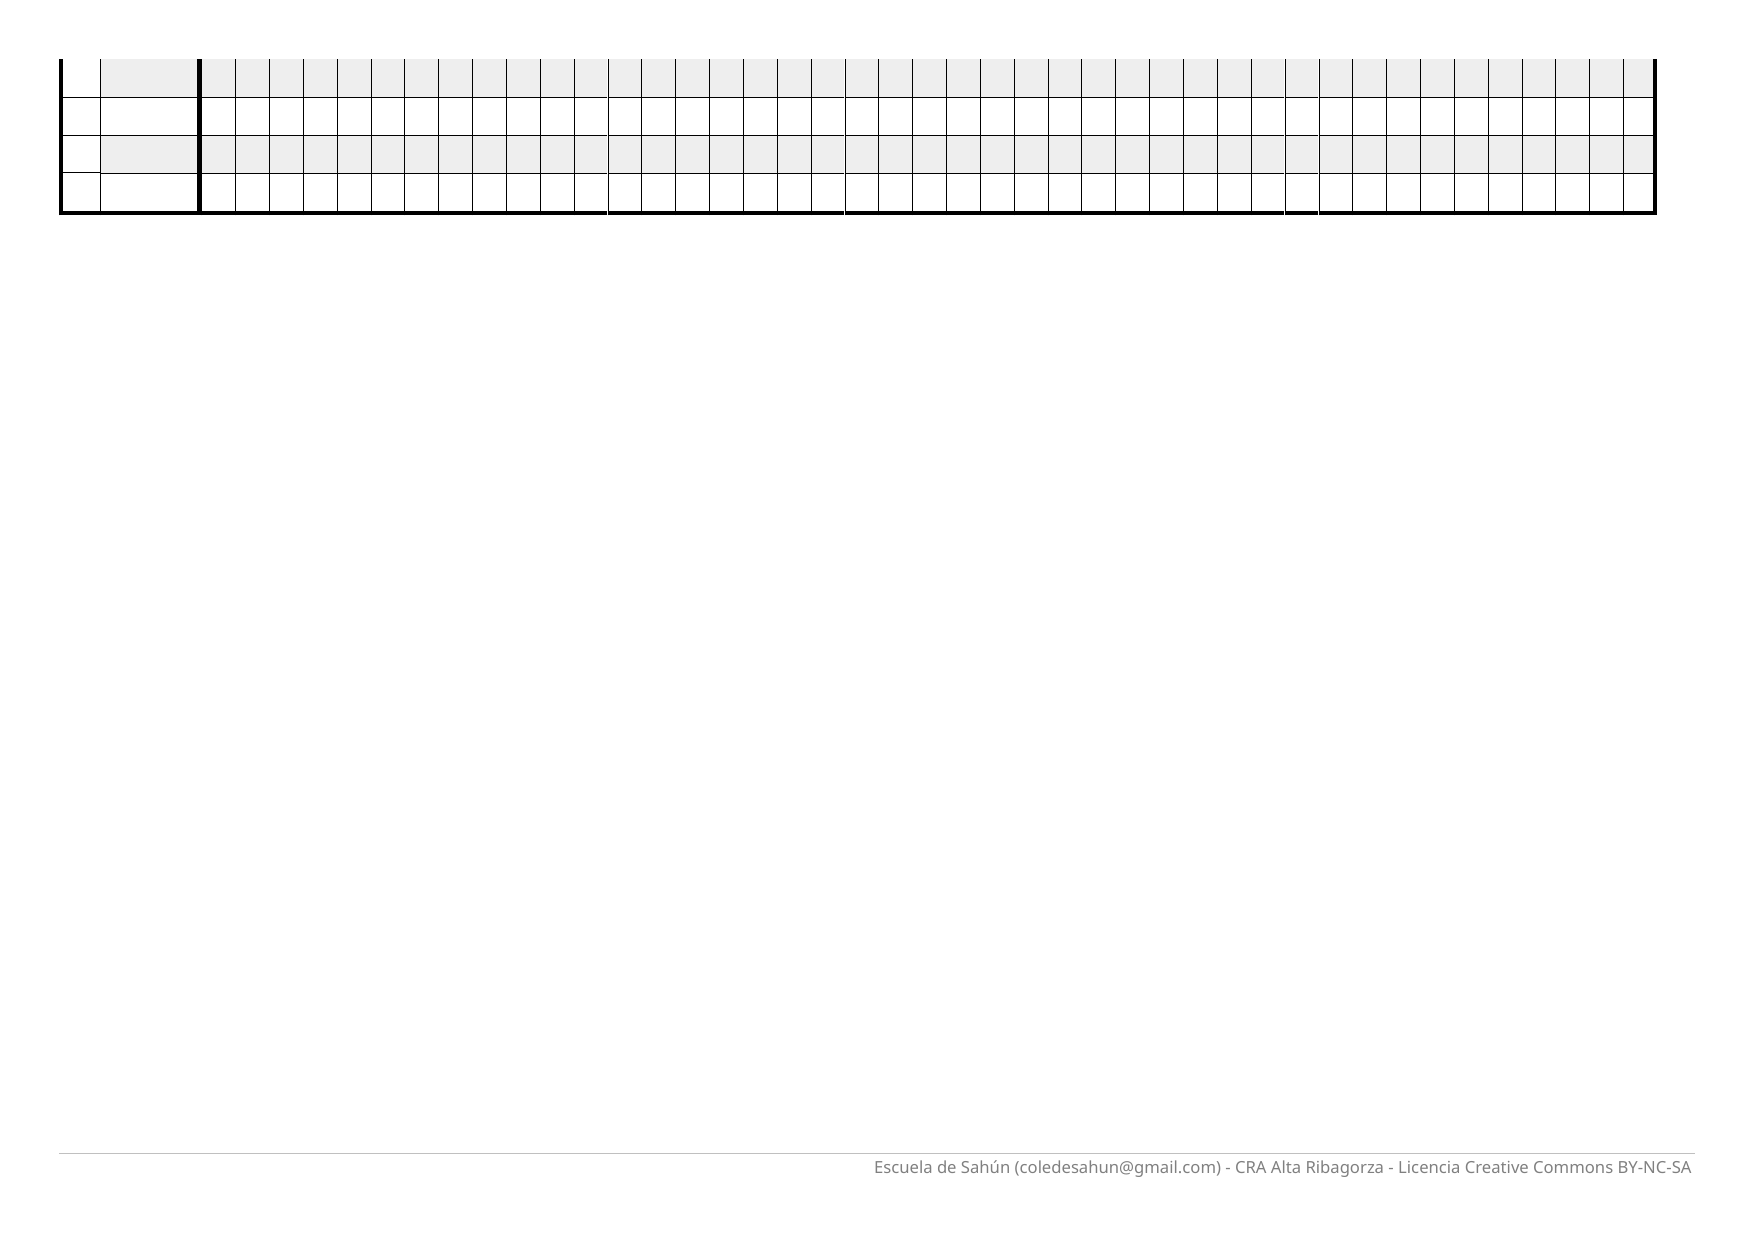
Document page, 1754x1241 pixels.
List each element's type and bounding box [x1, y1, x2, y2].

table_cell [879, 136, 912, 173]
table_cell [778, 59, 811, 97]
table_cell [1015, 59, 1048, 97]
table_cell [1590, 98, 1623, 135]
table_cell [744, 98, 777, 135]
table_cell [1049, 98, 1081, 135]
table_cell [1353, 174, 1386, 211]
table_cell [473, 136, 506, 173]
table_cell [1082, 136, 1115, 173]
table_cell [981, 59, 1014, 97]
table_cell [1218, 59, 1251, 97]
table_cell [710, 174, 743, 211]
table_cell [846, 174, 878, 211]
table_cell [947, 98, 980, 135]
table_cell [270, 59, 303, 97]
table_cell [1590, 59, 1623, 97]
table_cell [304, 136, 337, 173]
table_cell [507, 59, 540, 97]
table_cell [304, 174, 337, 211]
table_cell [372, 174, 404, 211]
table_cell [676, 98, 709, 135]
table_cell [778, 174, 811, 211]
table_cell [879, 174, 912, 211]
table_cell [202, 98, 235, 135]
table_cell [1556, 59, 1589, 97]
table_cell [913, 174, 946, 211]
table_cell [405, 98, 438, 135]
table_cell [1455, 59, 1488, 97]
table_cell [270, 174, 303, 211]
table_cell [609, 136, 641, 173]
table_cell [879, 59, 912, 97]
table_cell [405, 174, 438, 211]
table_cell [913, 98, 946, 135]
table_cell [1590, 174, 1623, 211]
table_cell [1353, 136, 1386, 173]
table_cell [846, 136, 878, 173]
table_cell [1556, 136, 1589, 173]
table_cell [1218, 98, 1251, 135]
table_cell [879, 98, 912, 135]
table_cell [405, 136, 438, 173]
table_cell [575, 59, 607, 97]
table_cell [1286, 59, 1318, 97]
table_cell [1387, 136, 1420, 173]
table_cell [744, 136, 777, 173]
table_cell [1387, 98, 1420, 135]
table_cell [1252, 59, 1284, 97]
table_cell [1489, 174, 1522, 211]
table_cell [609, 174, 641, 211]
table_cell [1252, 136, 1284, 173]
table_cell [1624, 136, 1653, 173]
table_cell [1353, 59, 1386, 97]
table_cell [846, 59, 878, 97]
table_cell [1421, 59, 1454, 97]
table_cell [609, 59, 641, 97]
table_cell [1421, 174, 1454, 211]
table_cell [1218, 174, 1251, 211]
table_cell [1286, 174, 1318, 211]
table_cell [1082, 59, 1115, 97]
table_cell [473, 59, 506, 97]
table_cell [372, 59, 404, 97]
table_cell [642, 174, 675, 211]
table_cell [947, 174, 980, 211]
table_cell [304, 98, 337, 135]
table_cell [778, 98, 811, 135]
table_cell [202, 59, 235, 97]
table_cell [1082, 98, 1115, 135]
table_cell [1556, 98, 1589, 135]
table_cell [439, 174, 472, 211]
table_cell [913, 136, 946, 173]
table_cell [507, 174, 540, 211]
table_cell [304, 59, 337, 97]
table_cell [710, 98, 743, 135]
table_cell [541, 59, 574, 97]
table_cell [101, 174, 197, 211]
table_cell [1150, 174, 1183, 211]
table_cell [439, 98, 472, 135]
table_cell [405, 59, 438, 97]
table_cell [236, 136, 269, 173]
table_cell [1421, 98, 1454, 135]
table_cell [676, 136, 709, 173]
table_cell [1218, 136, 1251, 173]
table_cell [1455, 174, 1488, 211]
table_cell [1116, 98, 1149, 135]
table_cell [1489, 98, 1522, 135]
table_cell [1049, 136, 1081, 173]
table_cell [1015, 136, 1048, 173]
table_cell [1320, 174, 1352, 211]
table_cell [981, 98, 1014, 135]
table_cell [236, 98, 269, 135]
table_cell [1116, 59, 1149, 97]
table_cell [63, 173, 100, 211]
table_cell [812, 136, 844, 173]
table_cell [744, 59, 777, 97]
table_cell [439, 136, 472, 173]
table_cell [338, 174, 371, 211]
table_cell [1387, 59, 1420, 97]
table_cell [1353, 98, 1386, 135]
table_cell [1150, 98, 1183, 135]
table_cell [338, 59, 371, 97]
table_cell [1184, 136, 1217, 173]
table_cell [63, 136, 100, 172]
table_cell [1624, 59, 1653, 97]
table_cell [270, 98, 303, 135]
table_cell [541, 136, 574, 173]
table_cell [541, 174, 574, 211]
table_cell [642, 59, 675, 97]
table_cell [1523, 59, 1555, 97]
table_cell [1624, 174, 1653, 211]
table_cell [541, 98, 574, 135]
table_cell [1455, 136, 1488, 173]
table_cell [338, 98, 371, 135]
table_cell [439, 59, 472, 97]
table_cell [1184, 98, 1217, 135]
table_cell [676, 174, 709, 211]
table_cell [372, 136, 404, 173]
table_cell [202, 174, 235, 211]
table_cell [1387, 174, 1420, 211]
table_cell [101, 136, 197, 173]
table_cell [1252, 98, 1284, 135]
table_cell [947, 59, 980, 97]
table_cell [1015, 174, 1048, 211]
table_cell [812, 98, 844, 135]
table_cell [676, 59, 709, 97]
table_cell [1184, 59, 1217, 97]
table_cell [1116, 174, 1149, 211]
table_cell [1015, 98, 1048, 135]
table_cell [778, 136, 811, 173]
table_cell [981, 136, 1014, 173]
table_cell [270, 136, 303, 173]
table_cell [236, 59, 269, 97]
table_cell [1455, 98, 1488, 135]
table_cell [575, 136, 607, 173]
table_cell [101, 59, 197, 97]
table_cell [202, 136, 235, 173]
table_cell [744, 174, 777, 211]
table_cell [63, 59, 100, 97]
table_cell [1624, 98, 1653, 135]
table_cell [1286, 136, 1318, 173]
table_cell [1252, 174, 1284, 211]
table_cell [473, 174, 506, 211]
table_cell [1049, 59, 1081, 97]
table_cell [1320, 136, 1352, 173]
table_cell [1049, 174, 1081, 211]
table_cell [812, 59, 844, 97]
table_cell [846, 98, 878, 135]
table_cell [1523, 98, 1555, 135]
table_cell [1082, 174, 1115, 211]
table_cell [1523, 136, 1555, 173]
table_cell [1590, 136, 1623, 173]
table_cell [1556, 174, 1589, 211]
table_cell [1421, 136, 1454, 173]
table_cell [1320, 98, 1352, 135]
table_cell [1184, 174, 1217, 211]
table_cell [710, 59, 743, 97]
table_cell [609, 98, 641, 135]
table_cell [981, 174, 1014, 211]
table_cell [236, 174, 269, 211]
table_cell [1320, 59, 1352, 97]
table_cell [1150, 59, 1183, 97]
table_cell [642, 98, 675, 135]
table_cell [575, 174, 607, 211]
table_cell [473, 98, 506, 135]
table_cell [338, 136, 371, 173]
table_cell [1489, 136, 1522, 173]
table_cell [575, 98, 607, 135]
table_cell [1150, 136, 1183, 173]
table_cell [63, 98, 100, 135]
table_cell [642, 136, 675, 173]
table_cell [1116, 136, 1149, 173]
table_cell [1489, 59, 1522, 97]
table_cell [507, 136, 540, 173]
table_cell [710, 136, 743, 173]
table_cell [101, 98, 197, 135]
table_cell [507, 98, 540, 135]
table_cell [913, 59, 946, 97]
table_cell [812, 174, 844, 211]
table_cell [1286, 98, 1318, 135]
table_cell [372, 98, 404, 135]
table_cell [1523, 174, 1555, 211]
table_cell [947, 136, 980, 173]
